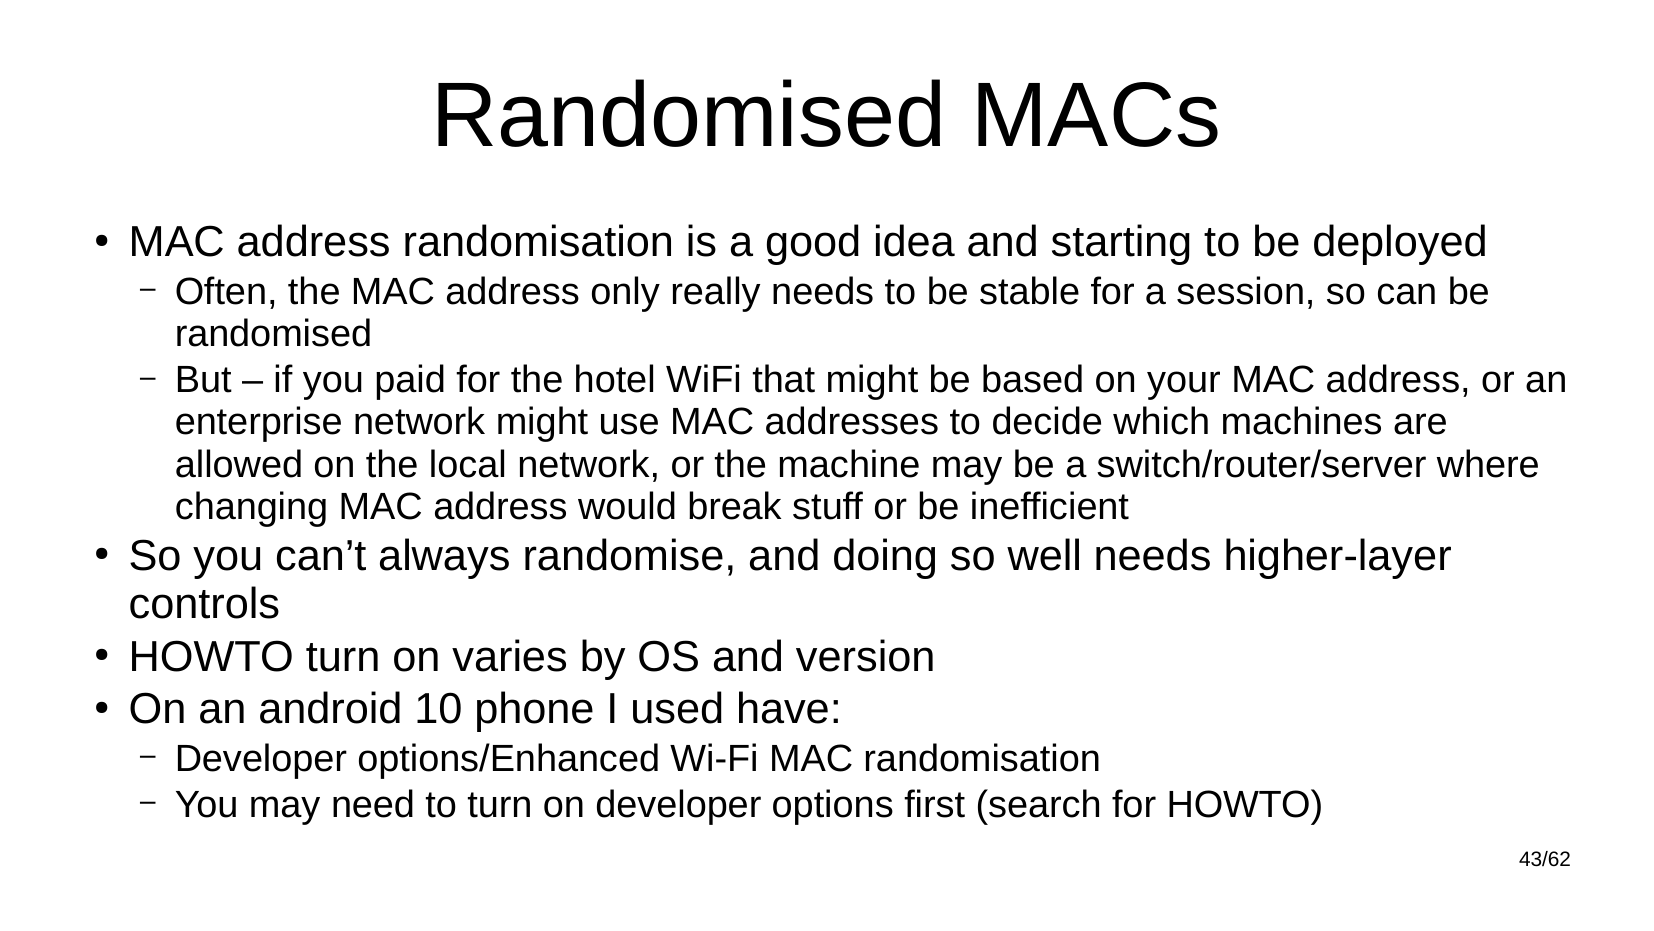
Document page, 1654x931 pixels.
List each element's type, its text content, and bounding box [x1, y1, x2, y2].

title Randomised MACs [82, 37, 1571, 193]
list MAC address randomisation is a good idea and starting to be deployed Often, the MAC address only really needs to be stable for a session, so can be randomised But – if you paid for the hotel WiFi that might be based on your MAC address, or an enterprise network might use MAC addresses to decide which machines are allowed on the local network, or the machine may be a switch/router/server where changing MAC address would break stuff or be inefficient So you can’t always randomise, and doing so well needs higher-layer controls HOWTO turn on varies by OS and version On an android 10 phone I used have: Developer options/Enhanced Wi-Fi MAC randomisation You may need to turn on developer options first (search for HOWTO) [82, 217, 1571, 827]
